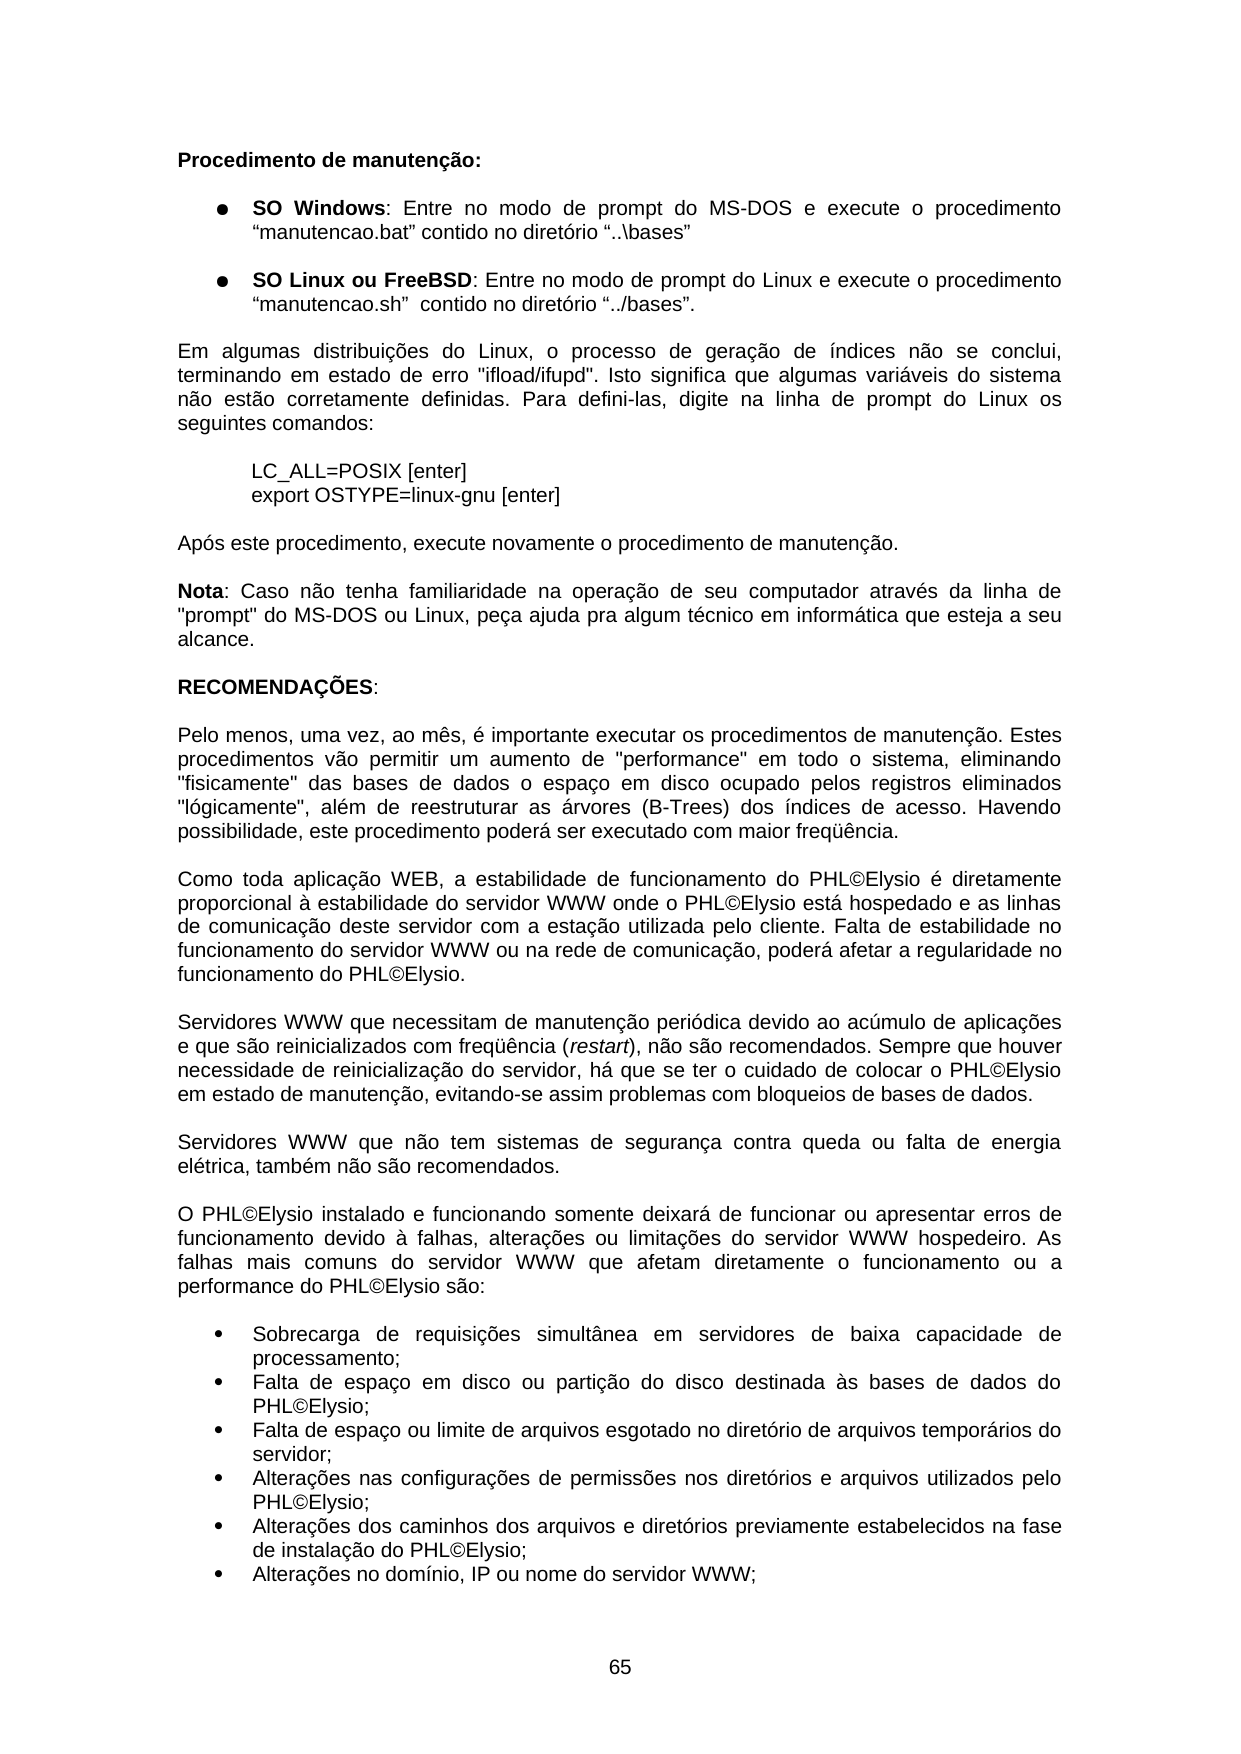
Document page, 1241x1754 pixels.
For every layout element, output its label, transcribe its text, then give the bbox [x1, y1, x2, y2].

text LC_ALL=POSIX [enter] [251, 459, 1063, 483]
list SO Linux ou FreeBSD: Entre no modo de prompt do Linux e execute o procedimento “manutencao.sh” contido no diretório “../bases”. [215, 267, 1063, 315]
text O PHL©Elysio instalado e funcionando somente deixará de funcionar ou apresentar erros de funcionamento devido à falhas, alterações ou limitações do servidor WWW hospedeiro. As falhas mais comuns do servidor WWW que afetam diretamente o funcionamento ou a performance do PHL©Elysio são: [177, 1202, 1063, 1298]
list Alterações no domínio, IP ou nome do servidor WWW; [215, 1562, 1063, 1586]
list Falta de espaço em disco ou partição do disco destinada às bases de dados do PHL©Elysio; [215, 1369, 1063, 1418]
text Servidores WWW que necessitam de manutenção periódica devido ao acúmulo de aplicações e que são reinicializados com freqüência (restart), não são recomendados. Sempre que houver necessidade de reinicialização do servidor, há que se ter o cuidado de colocar o PHL©Elysio em estado de manutenção, evitando-se assim problemas com bloqueios de bases de dados. [177, 1010, 1063, 1106]
text Pelo menos, uma vez, ao mês, é importante executar os procedimentos de manutenção. Estes procedimentos vão permitir um aumento de "performance" em todo o sistema, eliminando "fisicamente" das bases de dados o espaço em disco ocupado pelos registros eliminados "lógicamente", além de reestruturar as árvores (B-Trees) dos índices de acesso. Havendo possibilidade, este procedimento poderá ser executado com maior freqüência. [177, 723, 1063, 842]
list Alterações nas configurações de permissões nos diretórios e arquivos utilizados pelo PHL©Elysio; [215, 1466, 1063, 1514]
text Nota: Caso não tenha familiaridade na operação de seu computador através da linha de "prompt" do MS-DOS ou Linux, peça ajuda pra algum técnico em informática que esteja a seu alcance. [177, 579, 1063, 651]
list Falta de espaço ou limite de arquivos esgotado no diretório de arquivos temporários do servidor; [215, 1418, 1063, 1466]
list Sobrecarga de requisições simultânea em servidores de baixa capacidade de processamento; [215, 1322, 1063, 1369]
text RECOMENDAÇÕES: [177, 675, 1063, 699]
text Em algumas distribuições do Linux, o processo de geração de índices não se conclui, terminando em estado de erro "ifload/ifupd". Isto significa que algumas variáveis do sistema não estão corretamente definidas. Para defini-las, digite na linha de prompt do Linux os seguintes comandos: [177, 339, 1063, 435]
text Servidores WWW que não tem sistemas de segurança contra queda ou falta de energia elétrica, também não são recomendados. [177, 1130, 1063, 1178]
list Alterações dos caminhos dos arquivos e diretórios previamente estabelecidos na fase de instalação do PHL©Elysio; [215, 1514, 1063, 1562]
text Procedimento de manutenção: [177, 148, 1063, 172]
list SO Windows: Entre no modo de prompt do MS-DOS e execute o procedimento “manutencao.bat” contido no diretório “..\bases” [215, 196, 1063, 243]
text Como toda aplicação WEB, a estabilidade de funcionamento do PHL©Elysio é diretamente proporcional à estabilidade do servidor WWW onde o PHL©Elysio está hospedado e as linhas de comunicação deste servidor com a estação utilizada pelo cliente. Falta de estabilidade no funcionamento do servidor WWW ou na rede de comunicação, poderá afetar a regularidade no funcionamento do PHL©Elysio. [177, 866, 1063, 986]
text Após este procedimento, execute novamente o procedimento de manutenção. [177, 531, 1063, 555]
text export OSTYPE=linux-gnu [enter] [251, 483, 1063, 507]
